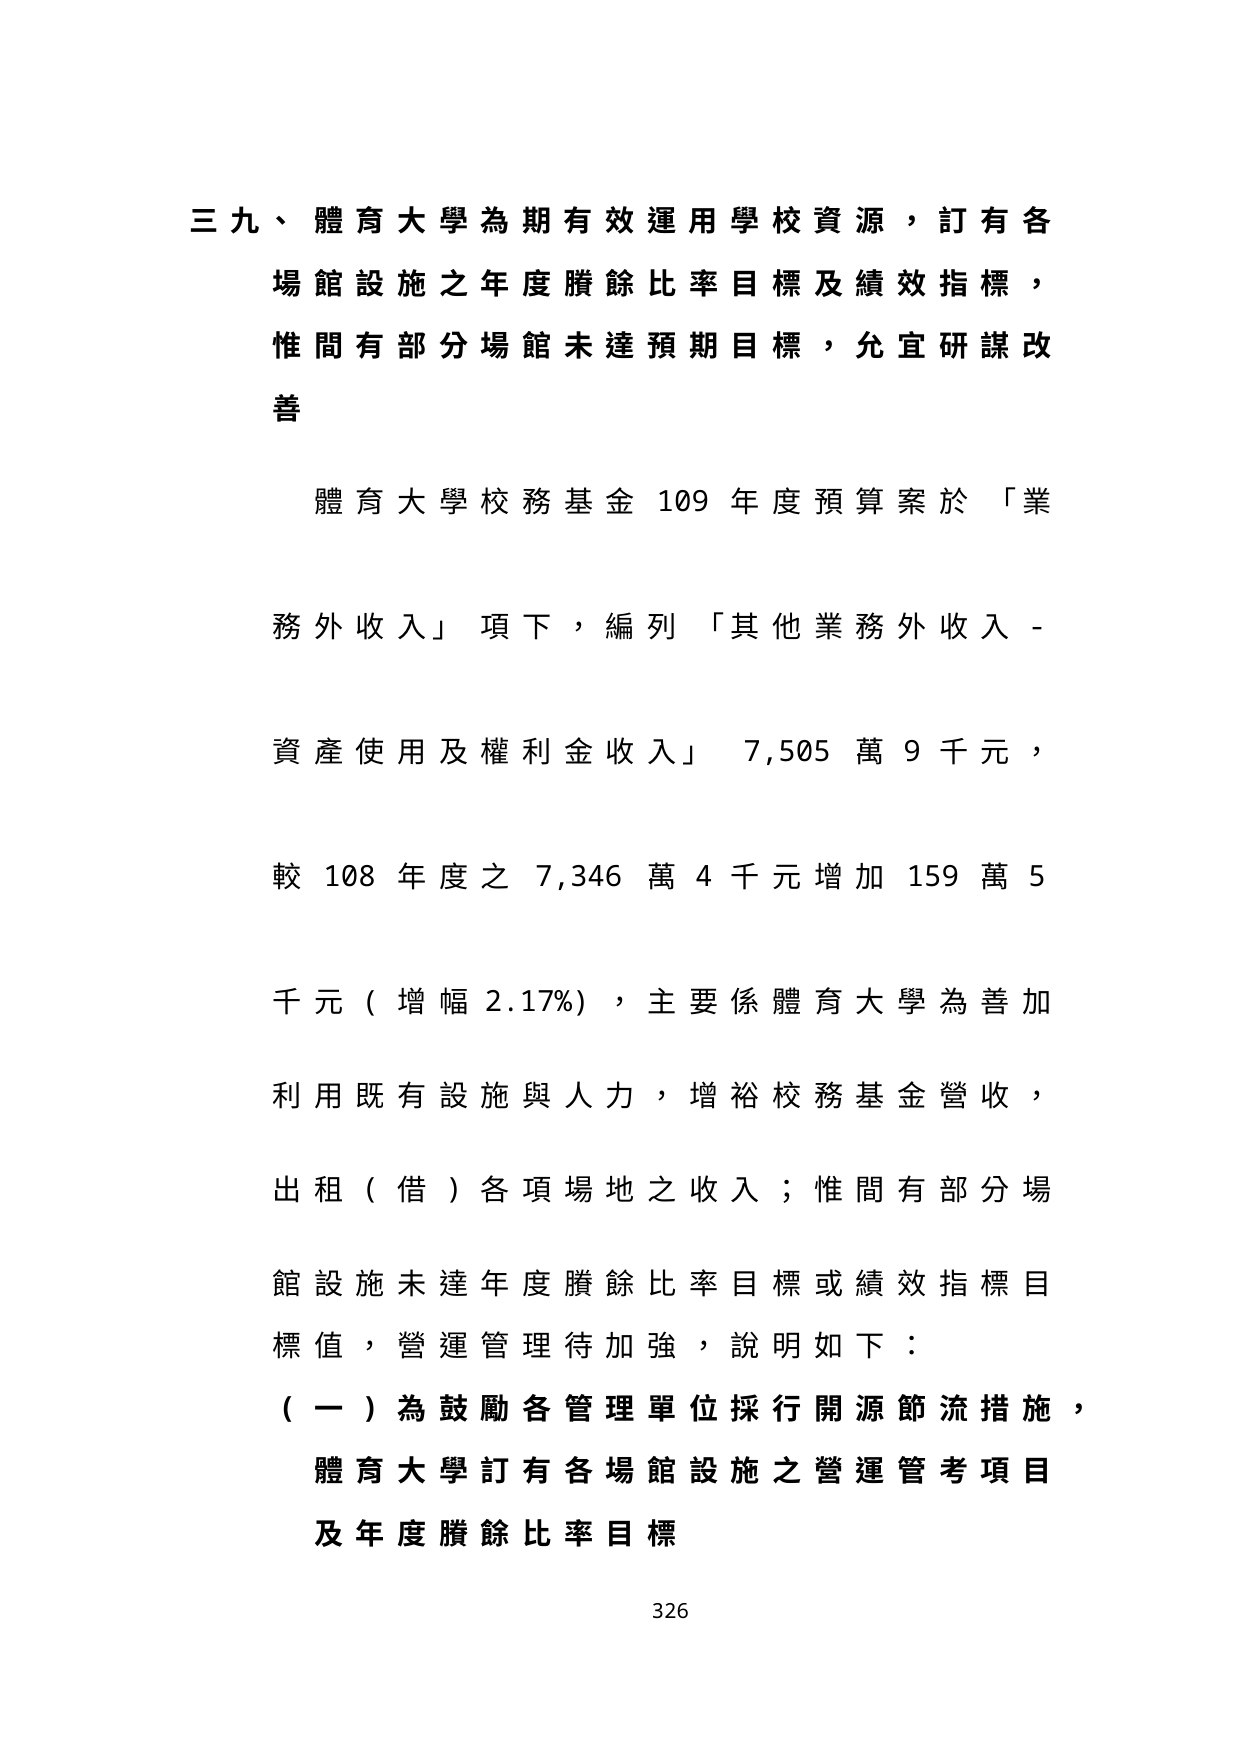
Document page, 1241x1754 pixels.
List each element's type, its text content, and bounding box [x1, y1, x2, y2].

text 體育大學校務基金109年度預算案於「業務外收入」項下，編列「其他業務外收入-資產使用及權利金收入」7,505萬9千元，較108年度之7,346萬4千元增加159萬5千元(增幅2.17%)，主要係體育大學為善加利用既有設施與人力，增裕校務基金營收，出租(借)各項場地之收入；惟間有部分場館設施未達年度賸餘比率目標或績效指標目標值，營運管理待加強，說明如下： [242, 427, 1058, 1365]
text (一)為鼓勵各管理單位採行開源節流措施，體育大學訂有各場館設施之營運管考項目及年度賸餘比率目標 [242, 1365, 1058, 1552]
text 三九、體育大學為期有效運用學校資源，訂有各場館設施之年度賸餘比率目標及績效指標，惟間有部分場館未達預期目標，允宜研謀改善 [183, 177, 1058, 427]
